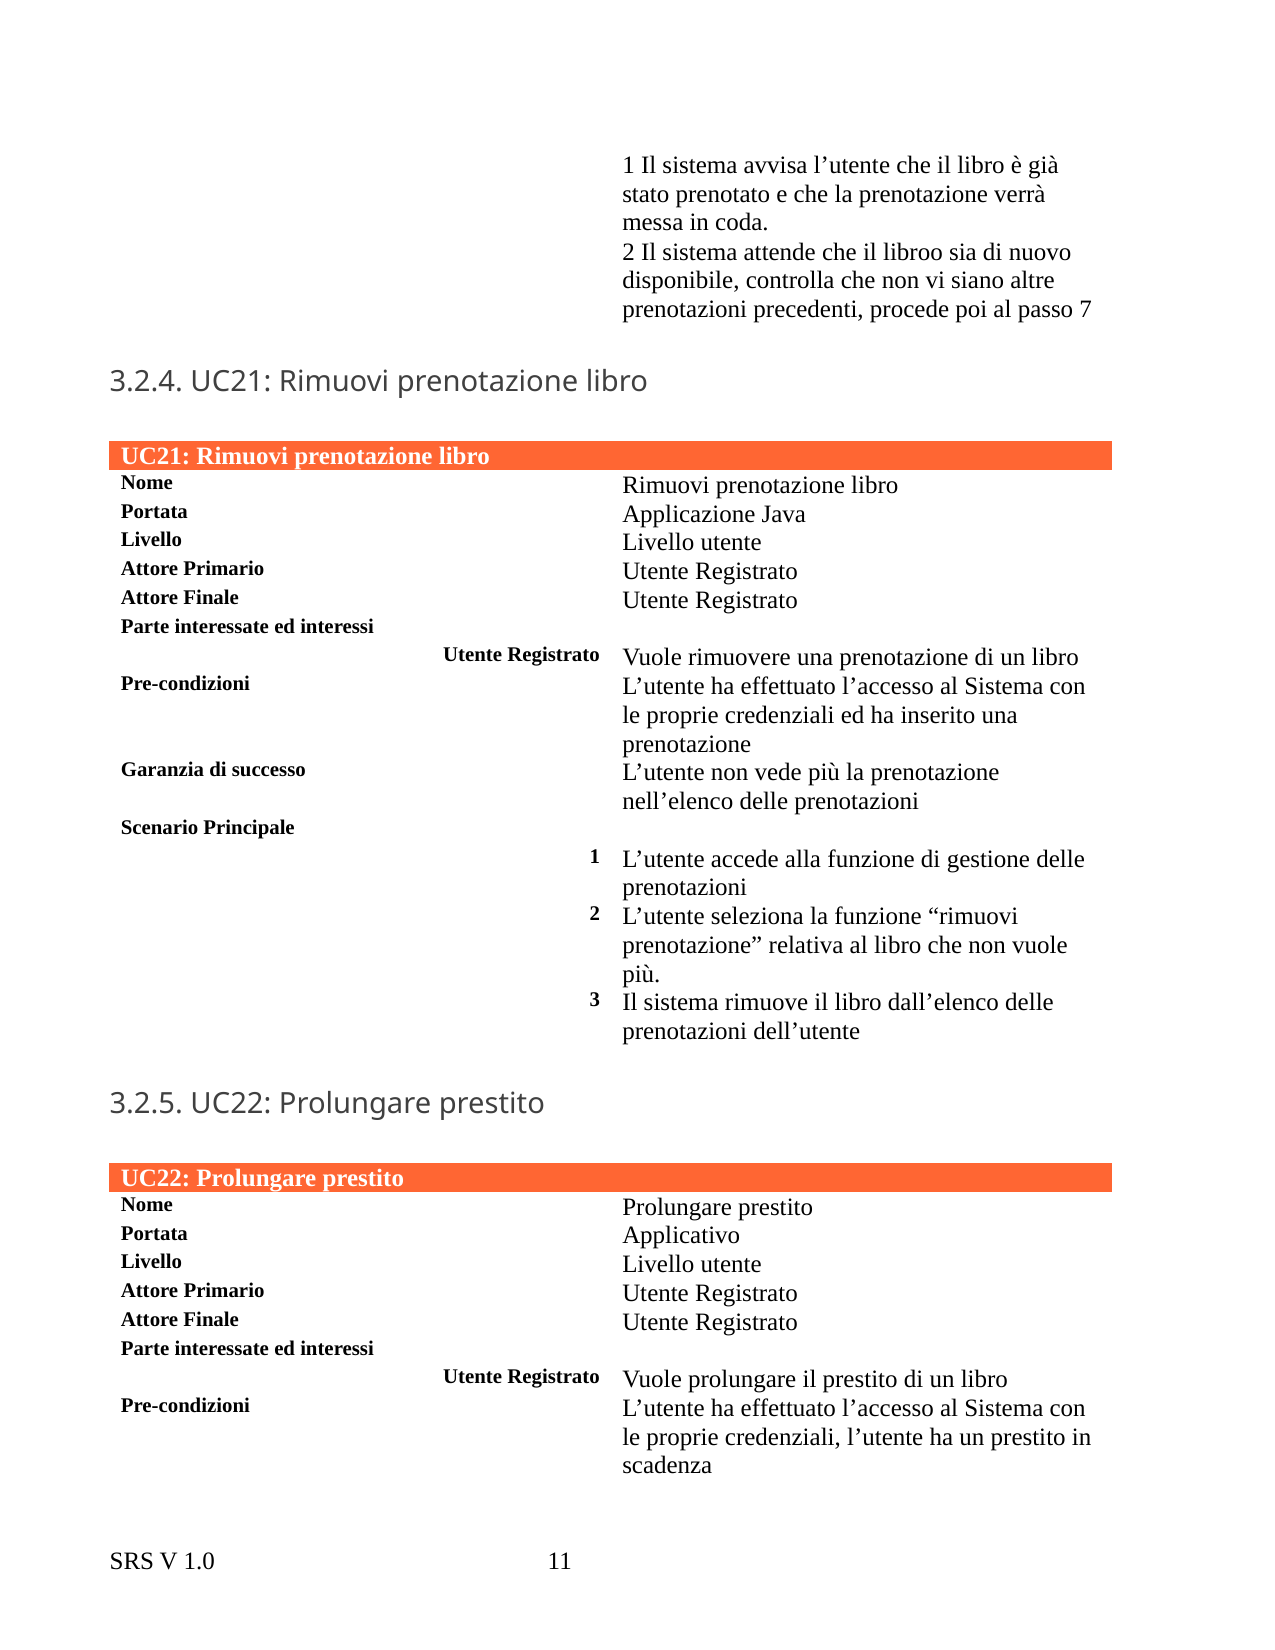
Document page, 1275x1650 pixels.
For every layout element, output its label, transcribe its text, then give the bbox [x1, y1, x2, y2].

table_cell Attore Primario [109, 1278, 611, 1307]
table_cell Vuole prolungare il prestito di un libro [611, 1364, 1112, 1393]
subtitle 3.2.5. UC22: Prolungare prestito [109, 1082, 1162, 1122]
table_cell [109, 150, 611, 323]
subtitle 3.2.4. UC21: Rimuovi prenotazione libro [109, 360, 1162, 400]
table_cell 1 [109, 844, 611, 901]
table_cell Attore Primario [109, 556, 611, 585]
table_cell Rimuovi prenotazione libro [611, 470, 1112, 499]
table_cell [611, 1335, 1112, 1364]
table_cell Nome [109, 1192, 611, 1220]
table_cell Utente Registrato [611, 556, 1112, 585]
table_cell Il sistema rimuove il libro dall’elenco delle prenotazioni dell’utente [611, 988, 1112, 1045]
table_cell Parte interessate ed interessi [109, 614, 611, 642]
table_cell L’utente accede alla funzione di gestione delle prenotazioni [611, 844, 1112, 901]
table_cell Applicativo [611, 1220, 1112, 1249]
table_cell Livello utente [611, 528, 1112, 556]
table_cell 2 Il sistema attende che il libroo sia di nuovo disponibile, controlla che non vi siano altre prenotazioni precedenti, procede poi al passo 7 [611, 237, 1112, 323]
table_cell Utente Registrato [611, 1307, 1112, 1335]
table_cell Portata [109, 499, 611, 527]
table_cell L’utente seleziona la funzione “rimuovi prenotazione” relativa al libro che non vuole più. [611, 901, 1112, 987]
table_cell Vuole rimuovere una prenotazione di un libro [611, 643, 1112, 671]
table_cell L’utente ha effettuato l’accesso al Sistema con le proprie credenziali ed ha inserito una prenotazione [611, 671, 1112, 757]
table_cell Utente Registrato [611, 1278, 1112, 1307]
table_cell Pre-condizioni [109, 671, 611, 757]
table_cell Nome [109, 470, 611, 499]
table_cell Portata [109, 1220, 611, 1249]
table_cell Scenario Principale [109, 815, 611, 844]
table_cell Attore Finale [109, 1307, 611, 1335]
table_cell Livello [109, 528, 611, 556]
table_header UC22: Prolungare prestito [109, 1163, 1112, 1192]
table_cell Livello utente [611, 1249, 1112, 1278]
table_cell Parte interessate ed interessi [109, 1335, 611, 1364]
table_cell 3 [109, 988, 611, 1045]
table_cell Garanzia di successo [109, 758, 611, 815]
table_cell Prolungare prestito [611, 1192, 1112, 1220]
table_cell Utente Registrato [109, 1364, 611, 1393]
table_cell Applicazione Java [611, 499, 1112, 527]
table_cell Attore Finale [109, 585, 611, 614]
table_cell Livello [109, 1249, 611, 1278]
table_cell 1 Il sistema avvisa l’utente che il libro è già stato prenotato e che la prenotazione verrà messa in coda. [611, 150, 1112, 237]
table_header UC21: Rimuovi prenotazione libro [109, 441, 1112, 470]
table_cell Utente Registrato [611, 585, 1112, 614]
table_cell 2 [109, 901, 611, 987]
table_cell [611, 614, 1112, 642]
table_cell Utente Registrato [109, 643, 611, 671]
table_cell Pre-condizioni [109, 1393, 611, 1479]
table_cell L’utente non vede più la prenotazione nell’elenco delle prenotazioni [611, 758, 1112, 815]
table_cell [611, 815, 1112, 844]
table_cell L’utente ha effettuato l’accesso al Sistema con le proprie credenziali, l’utente ha un prestito in scadenza [611, 1393, 1112, 1479]
